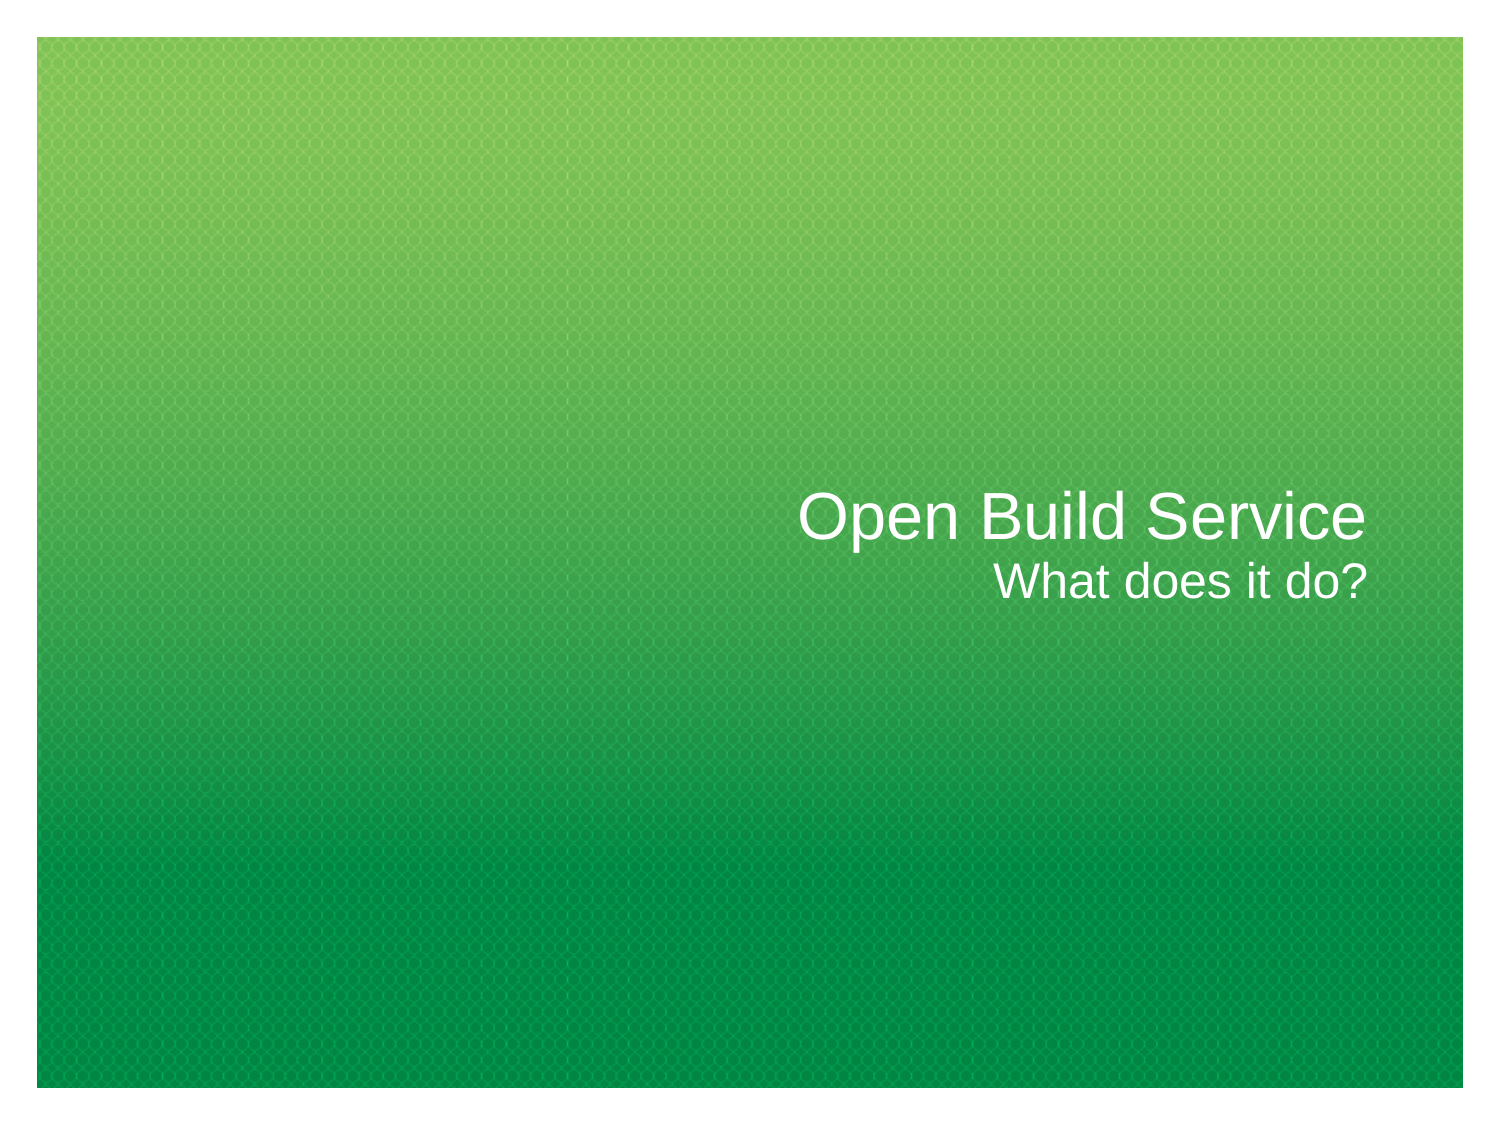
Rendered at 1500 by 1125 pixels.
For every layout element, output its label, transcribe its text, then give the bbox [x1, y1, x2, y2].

picture [37, 37, 1463, 1088]
title Open Build Service What does it do? [135, 450, 1369, 638]
